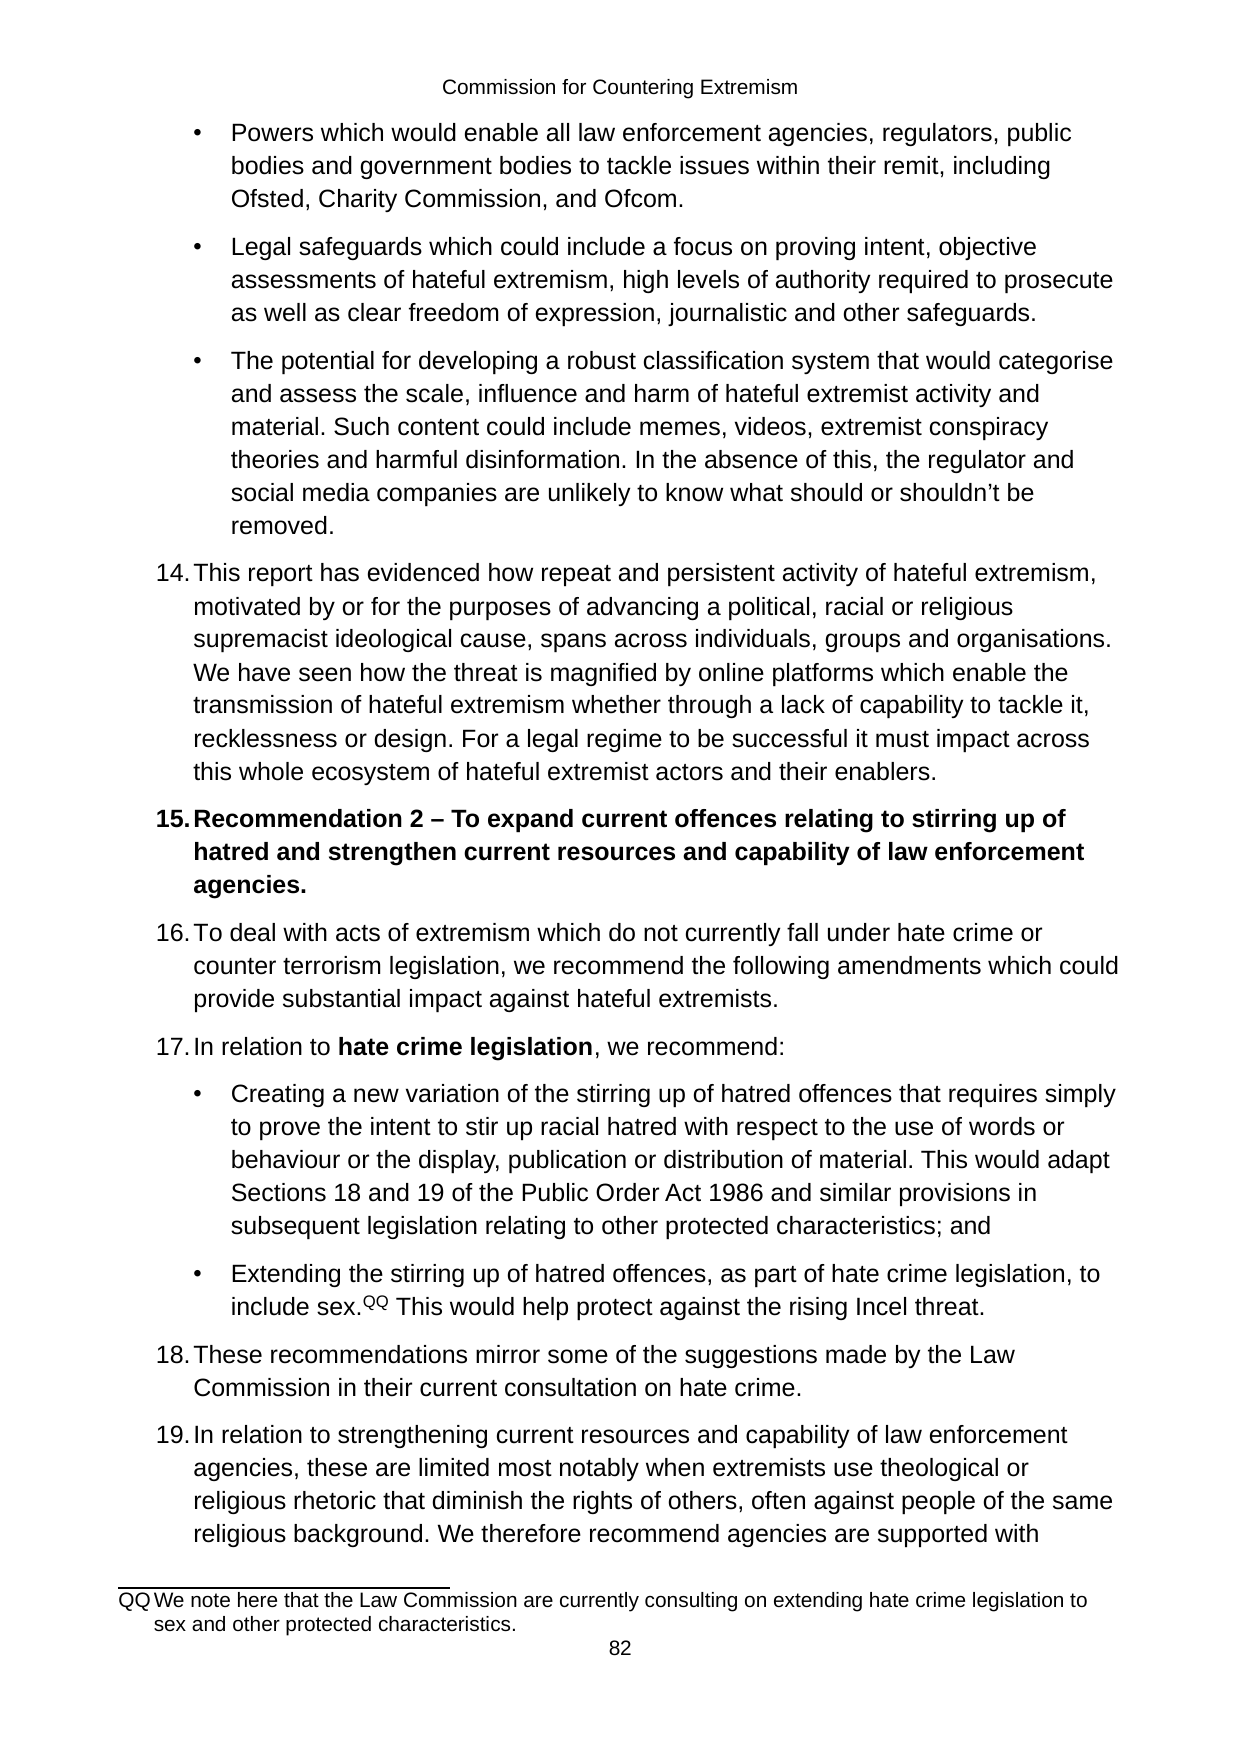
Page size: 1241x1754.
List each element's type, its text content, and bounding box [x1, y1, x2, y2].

list To deal with acts of extremism which do not currently fall under hate crime or counter terrorism legislation, we recommend the following amendments which could provide substantial impact against hateful extremists. [156, 918, 1122, 1013]
list In relation to strengthening current resources and capability of law enforcement agencies, these are limited most notably when extremists use theological or religious rhetoric that diminish the rights of others, often against people of the same religious background. We therefore recommend agencies are supported with [156, 1420, 1122, 1548]
list Recommendation 2 – To expand current offences relating to stirring up of hatred and strengthen current resources and capability of law enforcement agencies. [156, 804, 1122, 899]
list Creating a new variation of the stirring up of hatred offences that requires simply to prove the intent to stir up racial hatred with respect to the use of words or behaviour or the display, publication or distribution of material. This would adapt Sections 18 and 19 of the Public Order Act 1986 and similar provisions in subsequent legislation relating to other protected characteristics; and [193, 1079, 1122, 1240]
list We note here that the Law Commission are currently consulting on extending hate crime legislation to sex and other protected characteristics. [118, 1588, 1122, 1636]
list This report has evidenced how repeat and persistent activity of hateful extremism, motivated by or for the purposes of advancing a political, racial or religious supremacist ideological cause, spans across individuals, groups and organisations. We have seen how the threat is magnified by online platforms which enable the transmission of hateful extremism whether through a lack of capability to tackle it, recklessness or design. For a legal regime to be successful it must impact across this whole ecosystem of hateful extremist actors and their enablers. [156, 558, 1122, 785]
list Powers which would enable all law enforcement agencies, regulators, public bodies and government bodies to tackle issues within their remit, including Ofsted, Charity Commission, and Ofcom. [193, 118, 1122, 213]
list The potential for developing a robust classification system that would categorise and assess the scale, influence and harm of hateful extremist activity and material. Such content could include memes, videos, extremist conspiracy theories and harmful disinformation. In the absence of this, the regulator and social media companies are unlikely to know what should or shouldn’t be removed. [193, 346, 1122, 539]
list In relation to hate crime legislation, we recommend: [156, 1031, 1122, 1060]
list These recommendations mirror some of the suggestions made by the Law Commission in their current consultation on hate crime. [156, 1339, 1122, 1401]
list Extending the stirring up of hatred offences, as part of hate crime legislation, to include sex. This would help protect against the rising Incel threat. [193, 1259, 1122, 1321]
list Legal safeguards which could include a focus on proving intent, objective assessments of hateful extremism, high levels of authority required to prosecute as well as clear freedom of expression, journalistic and other safeguards. [193, 232, 1122, 327]
